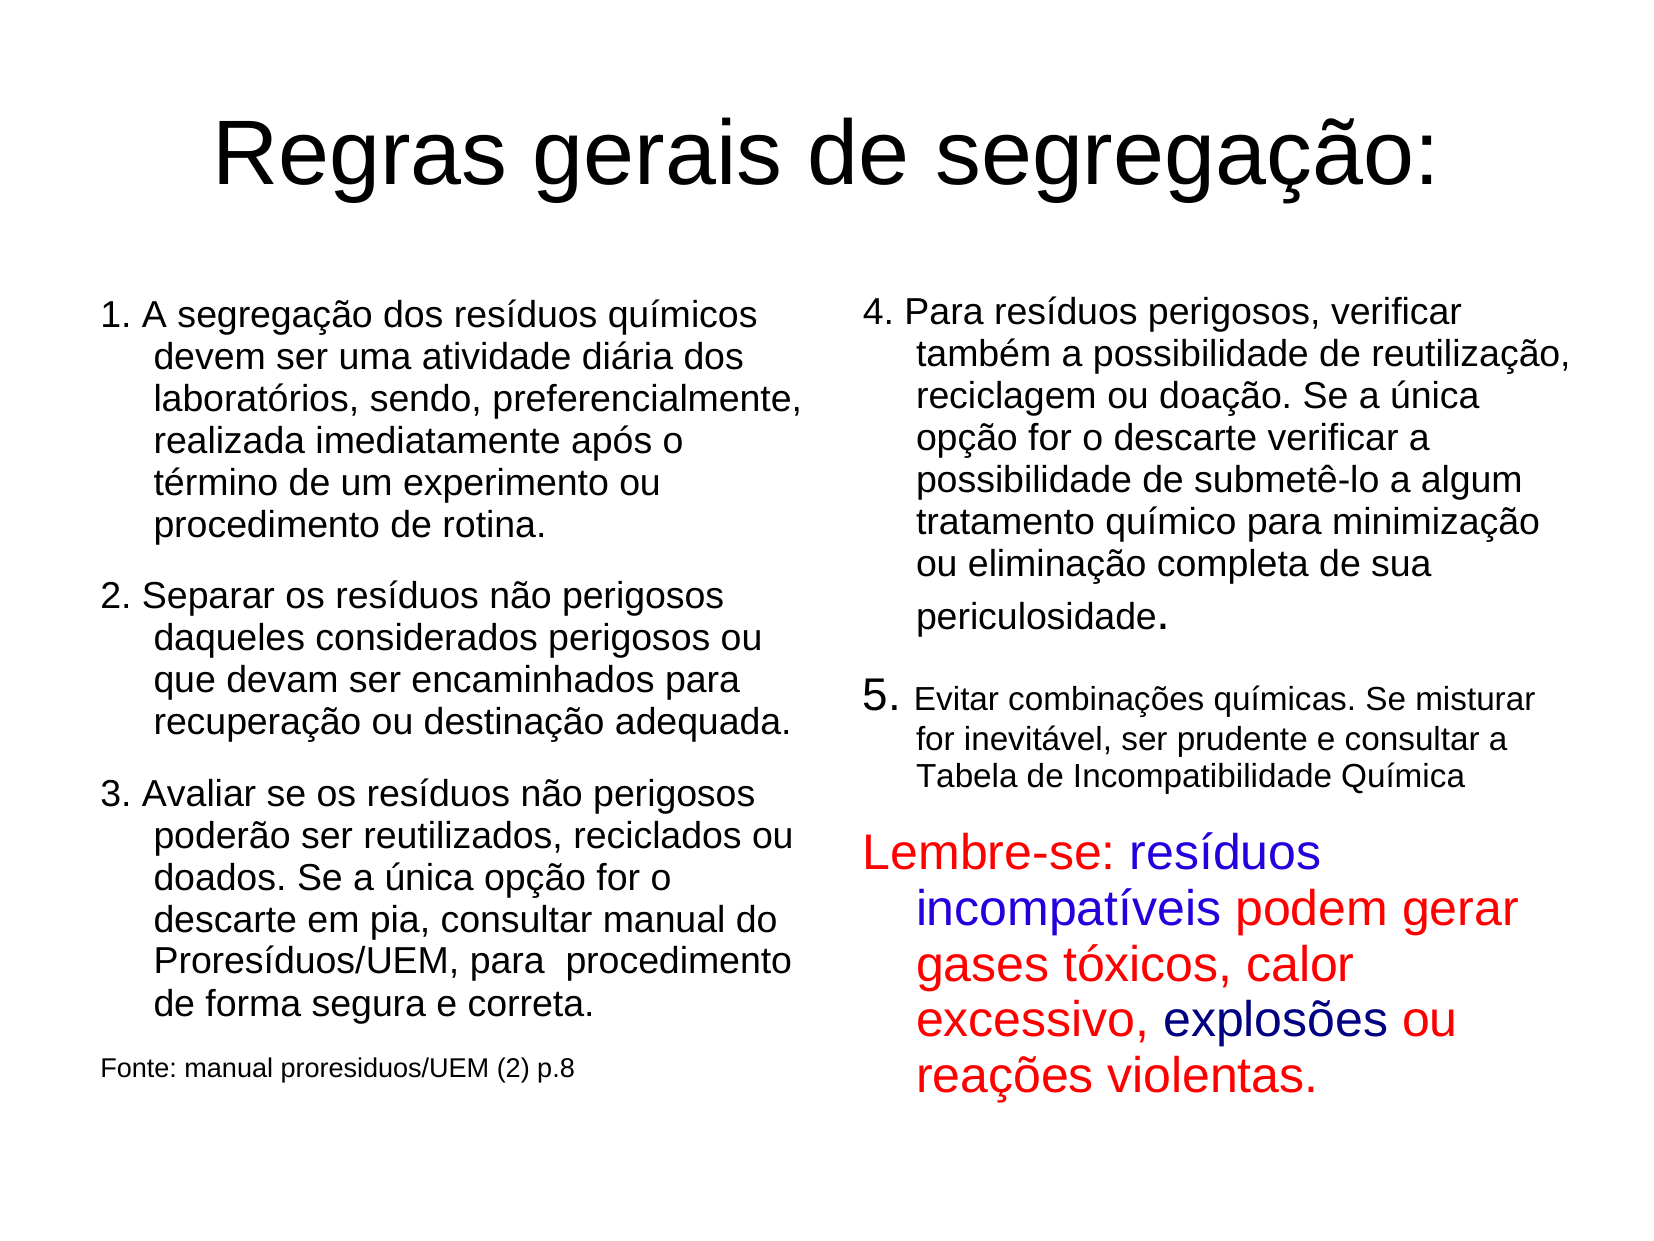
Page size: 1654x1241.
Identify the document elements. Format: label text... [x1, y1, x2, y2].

title Regras gerais de segregação: [82, 56, 1571, 250]
list 4. Para resíduos perigosos, verificar também a possibilidade de reutilização, reciclagem ou doação. Se a única opção for o descarte verificar a possibilidade de submetê-lo a algum tratamento químico para minimização ou eliminação completa de sua periculosidade. 5. Evitar combinações químicas. Se misturar for inevitável, ser prudente e consultar a Tabela de Incompatibilidade Química Lembre-se: resíduos incompatíveis podem gerar gases tóxicos, calor excessivo, explosões ou reações violentas. [845, 290, 1572, 1141]
list 1. A segregação dos resíduos químicos devem ser uma atividade diária dos laboratórios, sendo, preferencialmente, realizada imediatamente após o término de um experimento ou procedimento de rotina. 2. Separar os resíduos não perigosos daqueles considerados perigosos ou que devam ser encaminhados para recuperação ou destinação adequada. 3. Avaliar se os resíduos não perigosos poderão ser reutilizados, reciclados ou doados. Se a única opção for o descarte em pia, consultar manual do Proresíduos/UEM, para procedimento de forma segura e correta. Fonte: manual proresiduos/UEM (2) p.8 [82, 293, 809, 1169]
